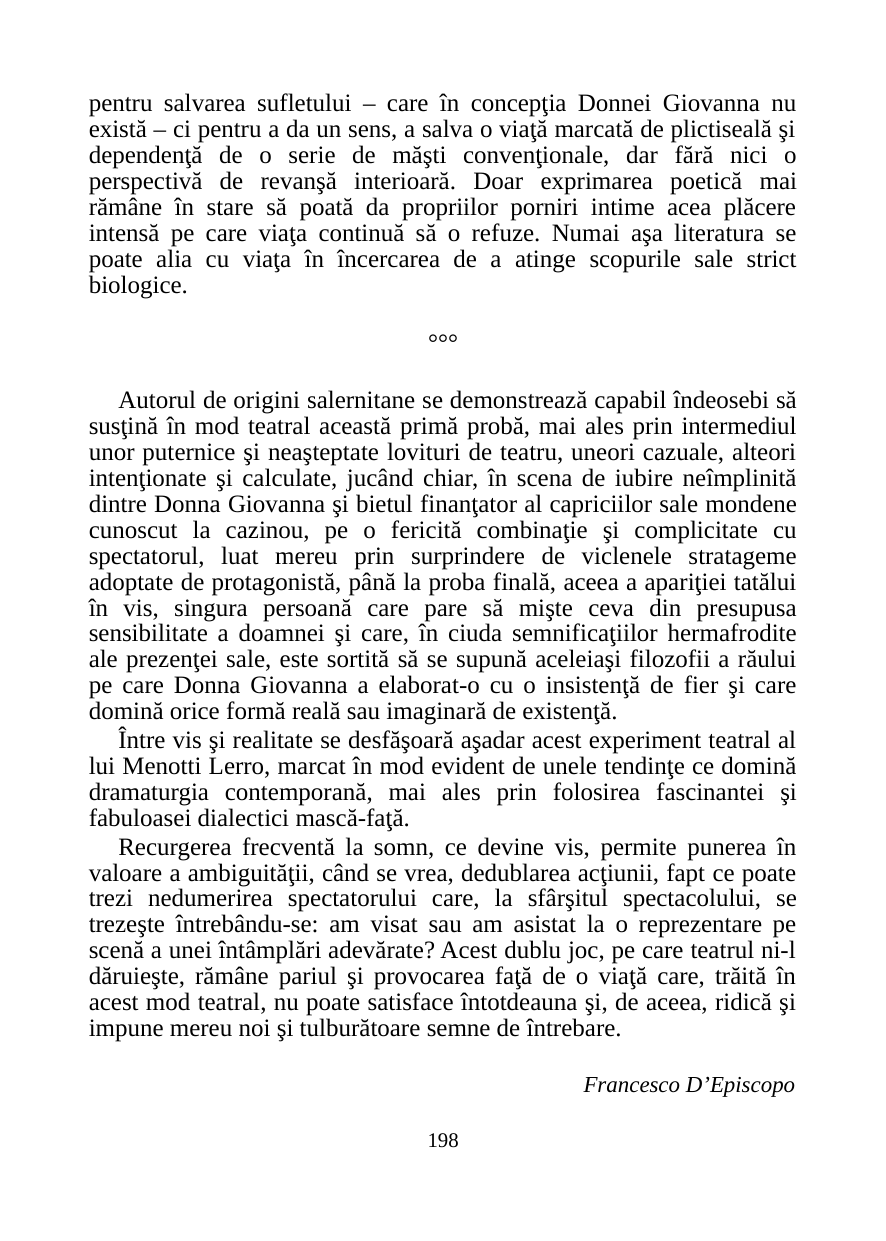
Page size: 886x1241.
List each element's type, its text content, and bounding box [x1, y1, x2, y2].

text Între vis şi realitate se desfăşoară aşadar acest experiment teatral al lui Menotti Lerro, marcat în mod evident de unele tendinţe ce domină dramaturgia contemporană, mai ales prin folosirea fascinantei şi fabuloasei dialectici mască-faţă. [88, 725, 797, 832]
text °°° [88, 328, 797, 356]
text pentru salvarea sufletului – care în concepţia Donnei Giovanna nu există – ci pentru a da un sens, a salva o viaţă marcată de plictiseală şi dependenţă de o serie de măşti convenţionale, dar fără nici o perspectivă de revanşă interioară. Doar exprimarea poetică mai rămâne în stare să poată da propriilor porniri intime acea plăcere intensă pe care viaţa continuă să o refuze. Numai aşa literatura se poate alia cu viaţa în încercarea de a atinge scopurile sale strict biologice. [88, 88, 797, 299]
text Francesco D’Episcopo [88, 1071, 797, 1097]
text Recurgerea frecventă la somn, ce devine vis, permite punerea în valoare a ambiguităţii, când se vrea, dedublarea acţiunii, fapt ce poate trezi nedumerirea spectatorului care, la sfârşitul spectacolului, se trezeşte întrebându-se: am visat sau am asistat la o reprezentare pe scenă a unei întâmplări adevărate? Acest dublu joc, pe care teatrul ni-l dăruieşte, rămâne pariul şi provocarea faţă de o viaţă care, trăită în acest mod teatral, nu poate satisface întotdeauna şi, de aceea, ridică şi impune mereu noi şi tulburătoare semne de întrebare. [88, 832, 797, 1042]
text Autorul de origini salernitane se demonstrează capabil îndeosebi să susţină în mod teatral această primă probă, mai ales prin intermediul unor puternice şi neaşteptate lovituri de teatru, uneori cazuale, alteori intenţionate şi calculate, jucând chiar, în scena de iubire neîmplinită dintre Donna Giovanna şi bietul finanţator al capriciilor sale mondene cunoscut la cazinou, pe o fericită combinaţie şi complicitate cu spectatorul, luat mereu prin surprindere de viclenele stratageme adoptate de protagonistă, până la proba finală, aceea a apariţiei tatălui în vis, singura persoană care pare să mişte ceva din presupusa sensibilitate a doamnei şi care, în ciuda semnificaţiilor hermafrodite ale prezenţei sale, este sortită să se supună aceleiaşi filozofii a răului pe care Donna Giovanna a elaborat-o cu o insistenţă de fier şi care domină orice formă reală sau imaginară de existenţă. [88, 385, 797, 725]
